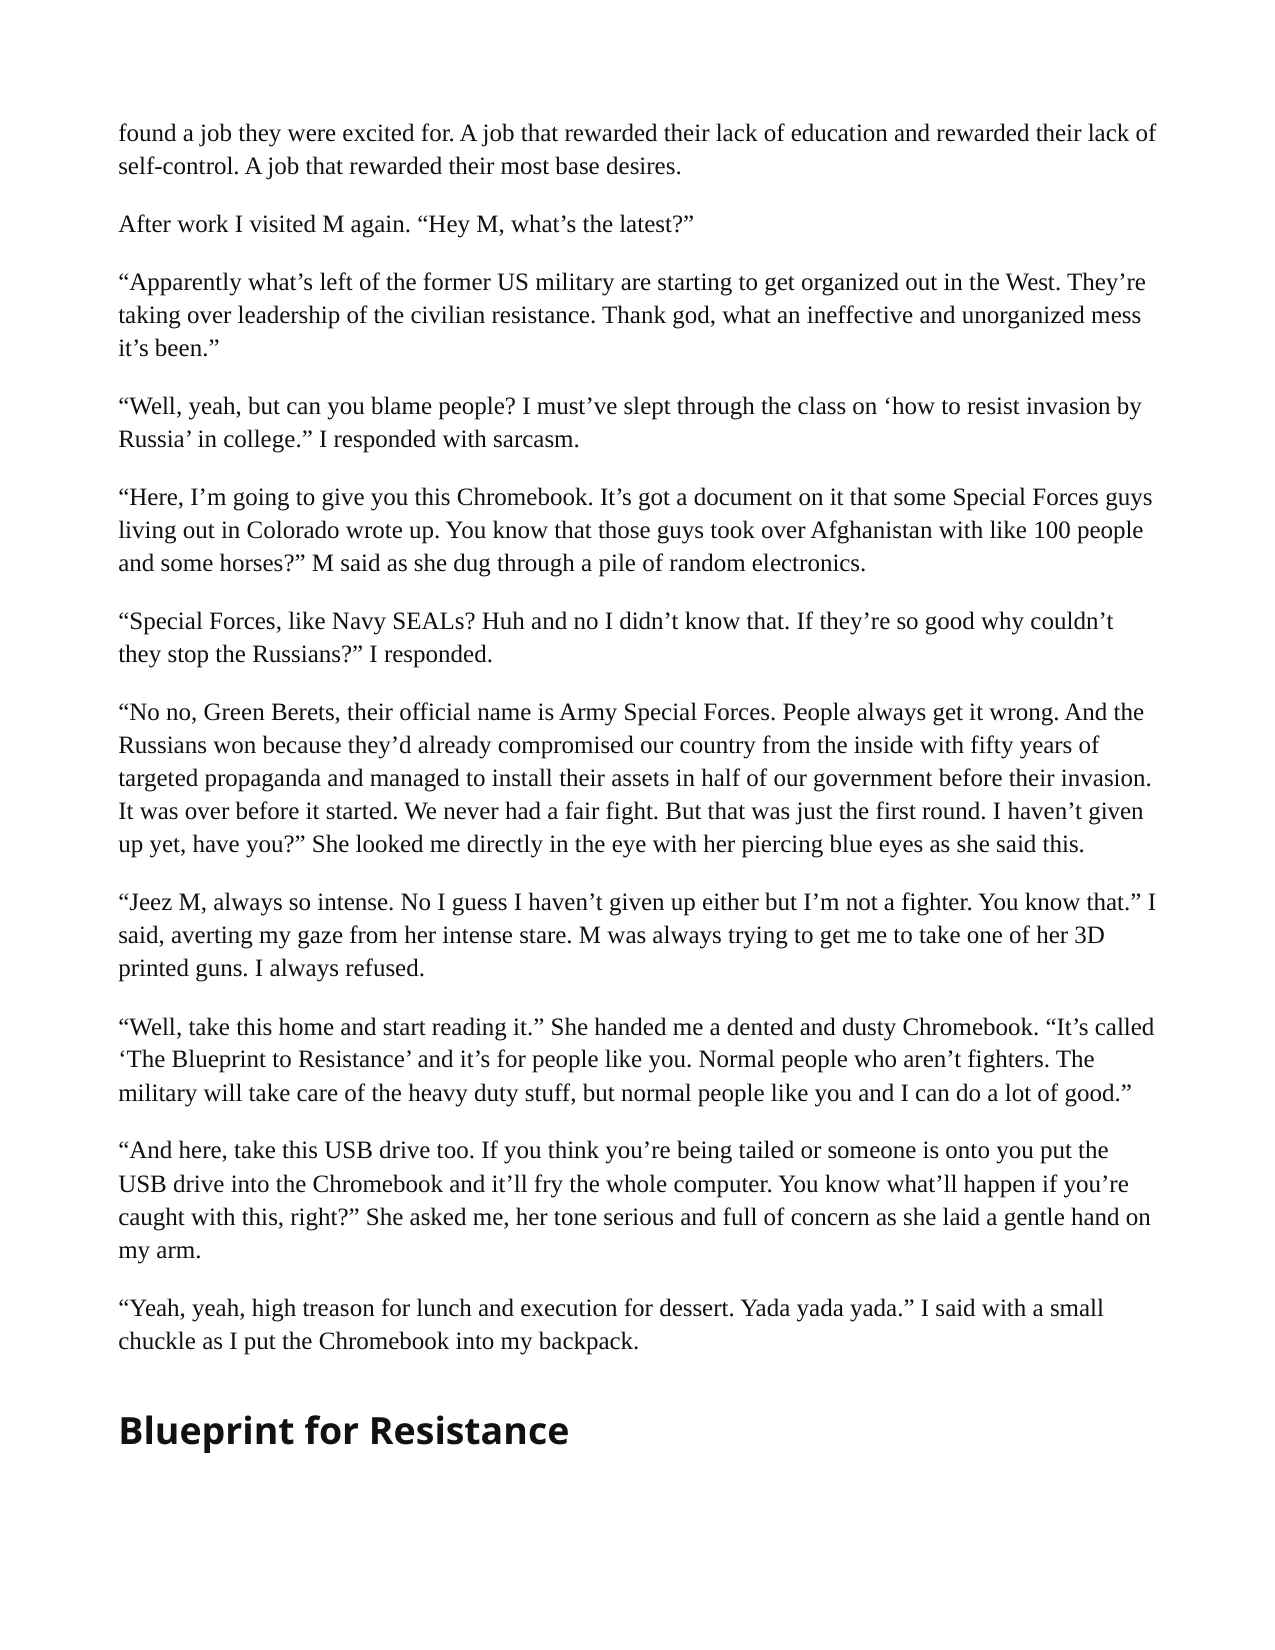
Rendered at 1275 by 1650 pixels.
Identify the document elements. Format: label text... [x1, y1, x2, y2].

text After work I visited M again. “Hey M, what’s the latest?” [118, 209, 1157, 238]
text “Yeah, yeah, high treason for lunch and execution for dessert. Yada yada yada.” I said with a small chuckle as I put the Chromebook into my backpack. [118, 1293, 1157, 1354]
text “Special Forces, like Navy SEALs? Huh and no I didn’t know that. If they’re so good why couldn’t they stop the Russians?” I responded. [118, 606, 1157, 668]
text “And here, take this USB drive too. If you think you’re being tailed or someone is onto you put the USB drive into the Chromebook and it’ll fry the whole computer. You know what’ll happen if you’re caught with this, right?” She asked me, her tone serious and full of concern as she laid a gentle hand on my arm. [118, 1136, 1157, 1263]
text “No no, Green Berets, their official name is Army Special Forces. People always get it wrong. And the Russians won because they’d already compromised our country from the inside with fifty years of targeted propaganda and managed to install their assets in half of our government before their invasion. It was over before it started. We never had a fair fight. But that was just the first round. I haven’t given up yet, have you?” She looked me directly in the eye with her piercing blue eyes as she said this. [118, 697, 1157, 858]
text “Apparently what’s left of the former US military are starting to get organized out in the West. They’re taking over leadership of the civilian resistance. Thank god, what an ineffective and unorganized mess it’s been.” [118, 267, 1157, 362]
text “Well, yeah, but can you blame people? I must’ve slept through the class on ‘how to resist invasion by Russia’ in college.” I responded with sarcasm. [118, 391, 1157, 453]
text found a job they were excited for. A job that rewarded their lack of education and rewarded their lack of self-control. A job that rewarded their most base desires. [118, 118, 1157, 180]
subtitle Blueprint for Resistance [118, 1404, 1157, 1456]
text “Here, I’m going to give you this Chromebook. It’s got a document on it that some Special Forces guys living out in Colorado wrote up. You know that those guys took over Afghanistan with like 100 people and some horses?” M said as she dug through a pile of random electronics. [118, 482, 1157, 577]
text “Well, take this home and start reading it.” She handed me a dented and dusty Chromebook. “It’s called ‘The Blueprint to Resistance’ and it’s for people like you. Normal people who aren’t fighters. The military will take care of the heavy duty stuff, but normal people like you and I can do a lot of good.” [118, 1012, 1157, 1106]
text “Jeez M, always so intense. No I guess I haven’t given up either but I’m not a fighter. You know that.” I said, averting my gaze from her intense stare. M was always trying to get me to take one of her 3D printed guns. I always refused. [118, 887, 1157, 982]
